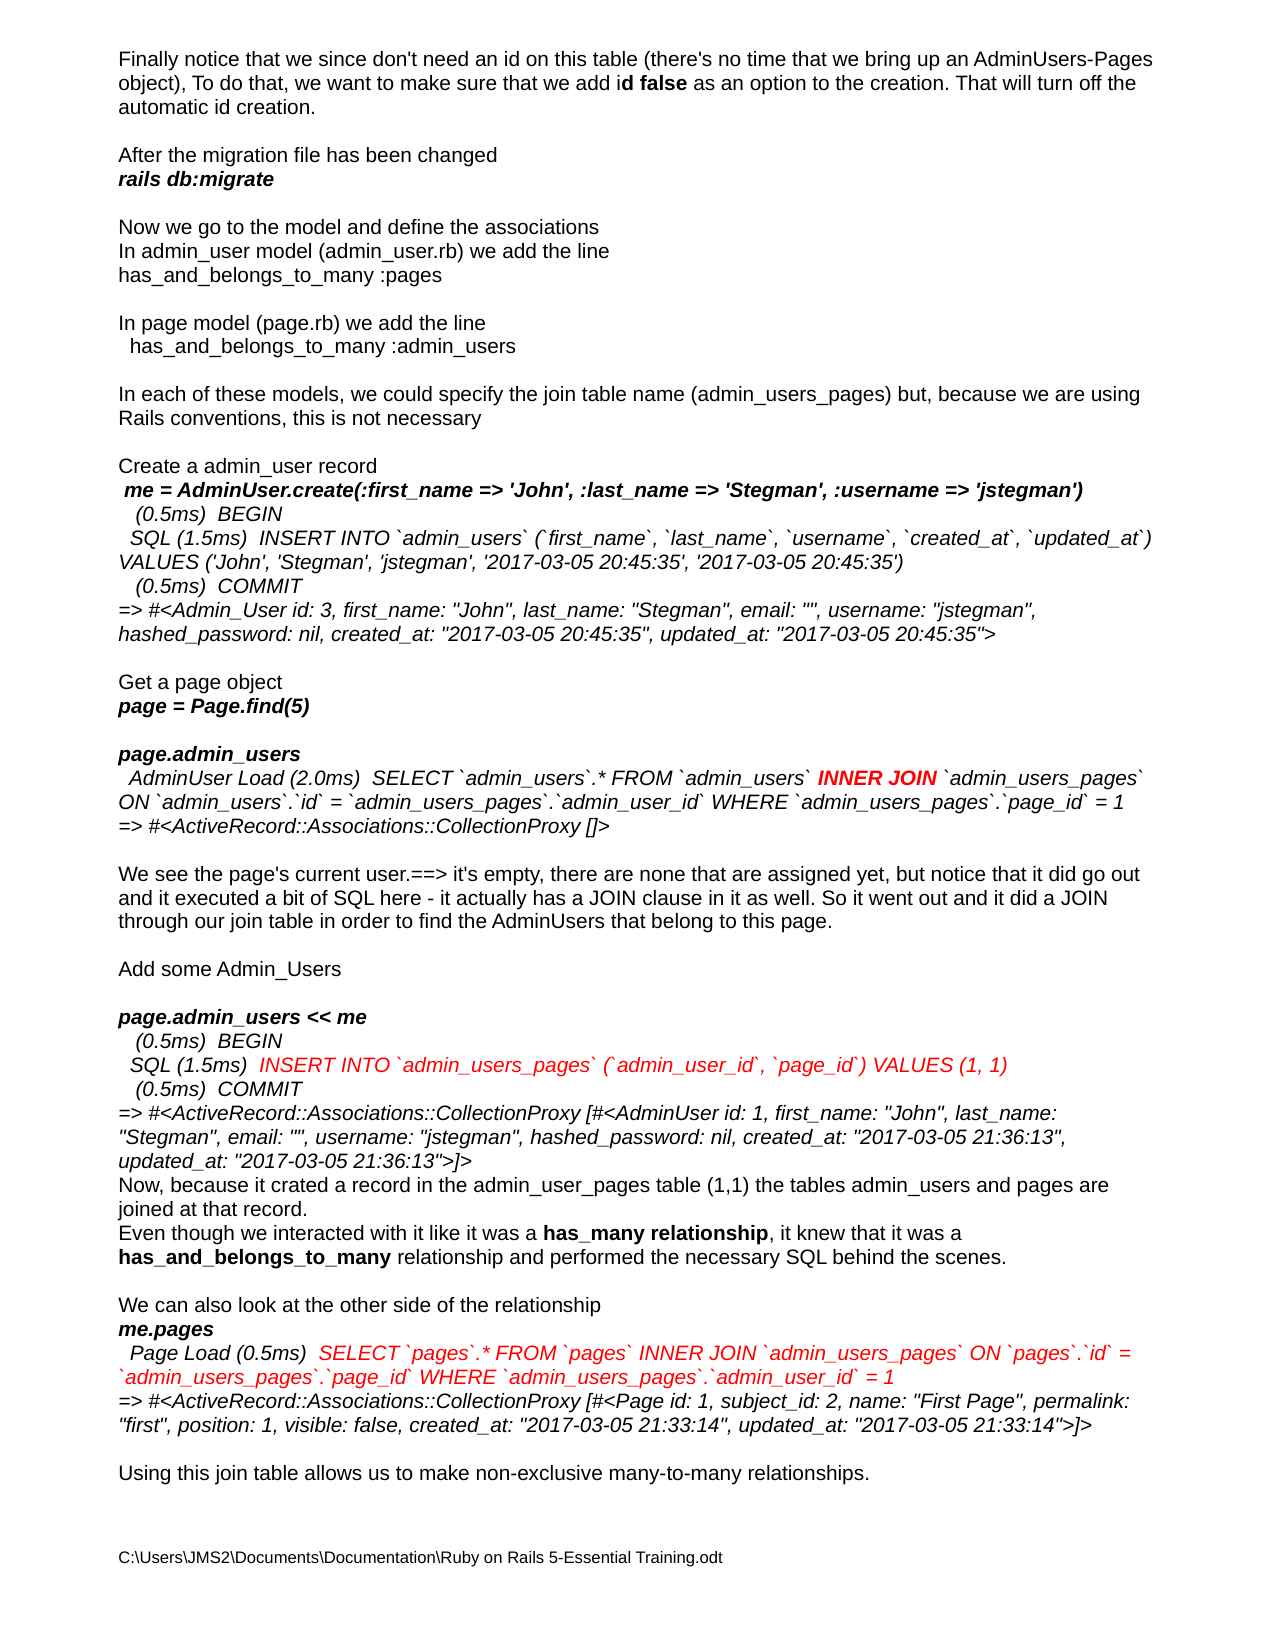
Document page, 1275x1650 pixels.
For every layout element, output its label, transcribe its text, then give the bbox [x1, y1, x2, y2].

text Create a admin_user record [118, 454, 1157, 478]
text (0.5ms) BEGIN [118, 502, 1157, 526]
text page.admin_users [118, 742, 1157, 766]
text AdminUser Load (2.0ms) SELECT `admin_users`.* FROM `admin_users` INNER JOIN `admin_users_pages` ON `admin_users`.`id` = `admin_users_pages`.`admin_user_id` WHERE `admin_users_pages`.`page_id` = 1 [118, 766, 1157, 813]
text => #<ActiveRecord::Associations::CollectionProxy []> [118, 813, 1157, 837]
text => #<ActiveRecord::Associations::CollectionProxy [#<Page id: 1, subject_id: 2, name: "First Page", permalink: "first", position: 1, visible: false, created_at: "2017-03-05 21:33:14", updated_at: "2017-03-05 21:33:14">]> [118, 1388, 1157, 1436]
text SQL (1.5ms) INSERT INTO `admin_users_pages` (`admin_user_id`, `page_id`) VALUES (1, 1) [118, 1053, 1157, 1077]
text Now, because it crated a record in the admin_user_pages table (1,1) the tables admin_users and pages are joined at that record. [118, 1173, 1157, 1221]
text (0.5ms) BEGIN [118, 1029, 1157, 1053]
text Even though we interacted with it like it was a has_many relationship, it knew that it was a has_and_belongs_to_many relationship and performed the necessary SQL behind the scenes. [118, 1221, 1157, 1269]
text Using this join table allows us to make non-exclusive many-to-many relationships. [118, 1460, 1157, 1484]
text SQL (1.5ms) INSERT INTO `admin_users` (`first_name`, `last_name`, `username`, `created_at`, `updated_at`) VALUES ('John', 'Stegman', 'jstegman', '2017-03-05 20:45:35', '2017-03-05 20:45:35') [118, 526, 1157, 574]
text has_and_belongs_to_many :admin_users [118, 334, 1157, 358]
text page = Page.find(5) [118, 694, 1157, 718]
text Add some Admin_Users [118, 957, 1157, 981]
text has_and_belongs_to_many :pages [118, 262, 1157, 286]
text Get a page object [118, 670, 1157, 694]
text We see the page's current user.==> it's empty, there are none that are assigned yet, but notice that it did go out and it executed a bit of SQL here - it actually has a JOIN clause in it as well. So it went out and it did a JOIN through our join table in order to find the AdminUsers that belong to this page. [118, 861, 1157, 933]
text me = AdminUser.create(:first_name => 'John', :last_name => 'Stegman', :username => 'jstegman') [118, 478, 1157, 502]
text page.admin_users << me [118, 1005, 1157, 1029]
text (0.5ms) COMMIT [118, 1077, 1157, 1101]
text => #<ActiveRecord::Associations::CollectionProxy [#<AdminUser id: 1, first_name: "John", last_name: "Stegman", email: "", username: "jstegman", hashed_password: nil, created_at: "2017-03-05 21:36:13", updated_at: "2017-03-05 21:36:13">]> [118, 1101, 1157, 1173]
text Finally notice that we since don't need an id on this table (there's no time that we bring up an AdminUsers-Pages object), To do that, we want to make sure that we add id false as an option to the creation. That will turn off the automatic id creation. [118, 47, 1157, 119]
text (0.5ms) COMMIT [118, 574, 1157, 598]
text Page Load (0.5ms) SELECT `pages`.* FROM `pages` INNER JOIN `admin_users_pages` ON `pages`.`id` = `admin_users_pages`.`page_id` WHERE `admin_users_pages`.`admin_user_id` = 1 [118, 1341, 1157, 1388]
text We can also look at the other side of the relationship [118, 1293, 1157, 1317]
text me.pages [118, 1317, 1157, 1341]
text => #<Admin_User id: 3, first_name: "John", last_name: "Stegman", email: "", username: "jstegman", hashed_password: nil, created_at: "2017-03-05 20:45:35", updated_at: "2017-03-05 20:45:35"> [118, 598, 1157, 646]
text Now we go to the model and define the associations [118, 214, 1157, 238]
text In page model (page.rb) we add the line [118, 310, 1157, 334]
text rails db:migrate [118, 167, 1157, 191]
text In admin_user model (admin_user.rb) we add the line [118, 238, 1157, 262]
text After the migration file has been changed [118, 143, 1157, 167]
text In each of these models, we could specify the join table name (admin_users_pages) but, because we are using Rails conventions, this is not necessary [118, 382, 1157, 430]
